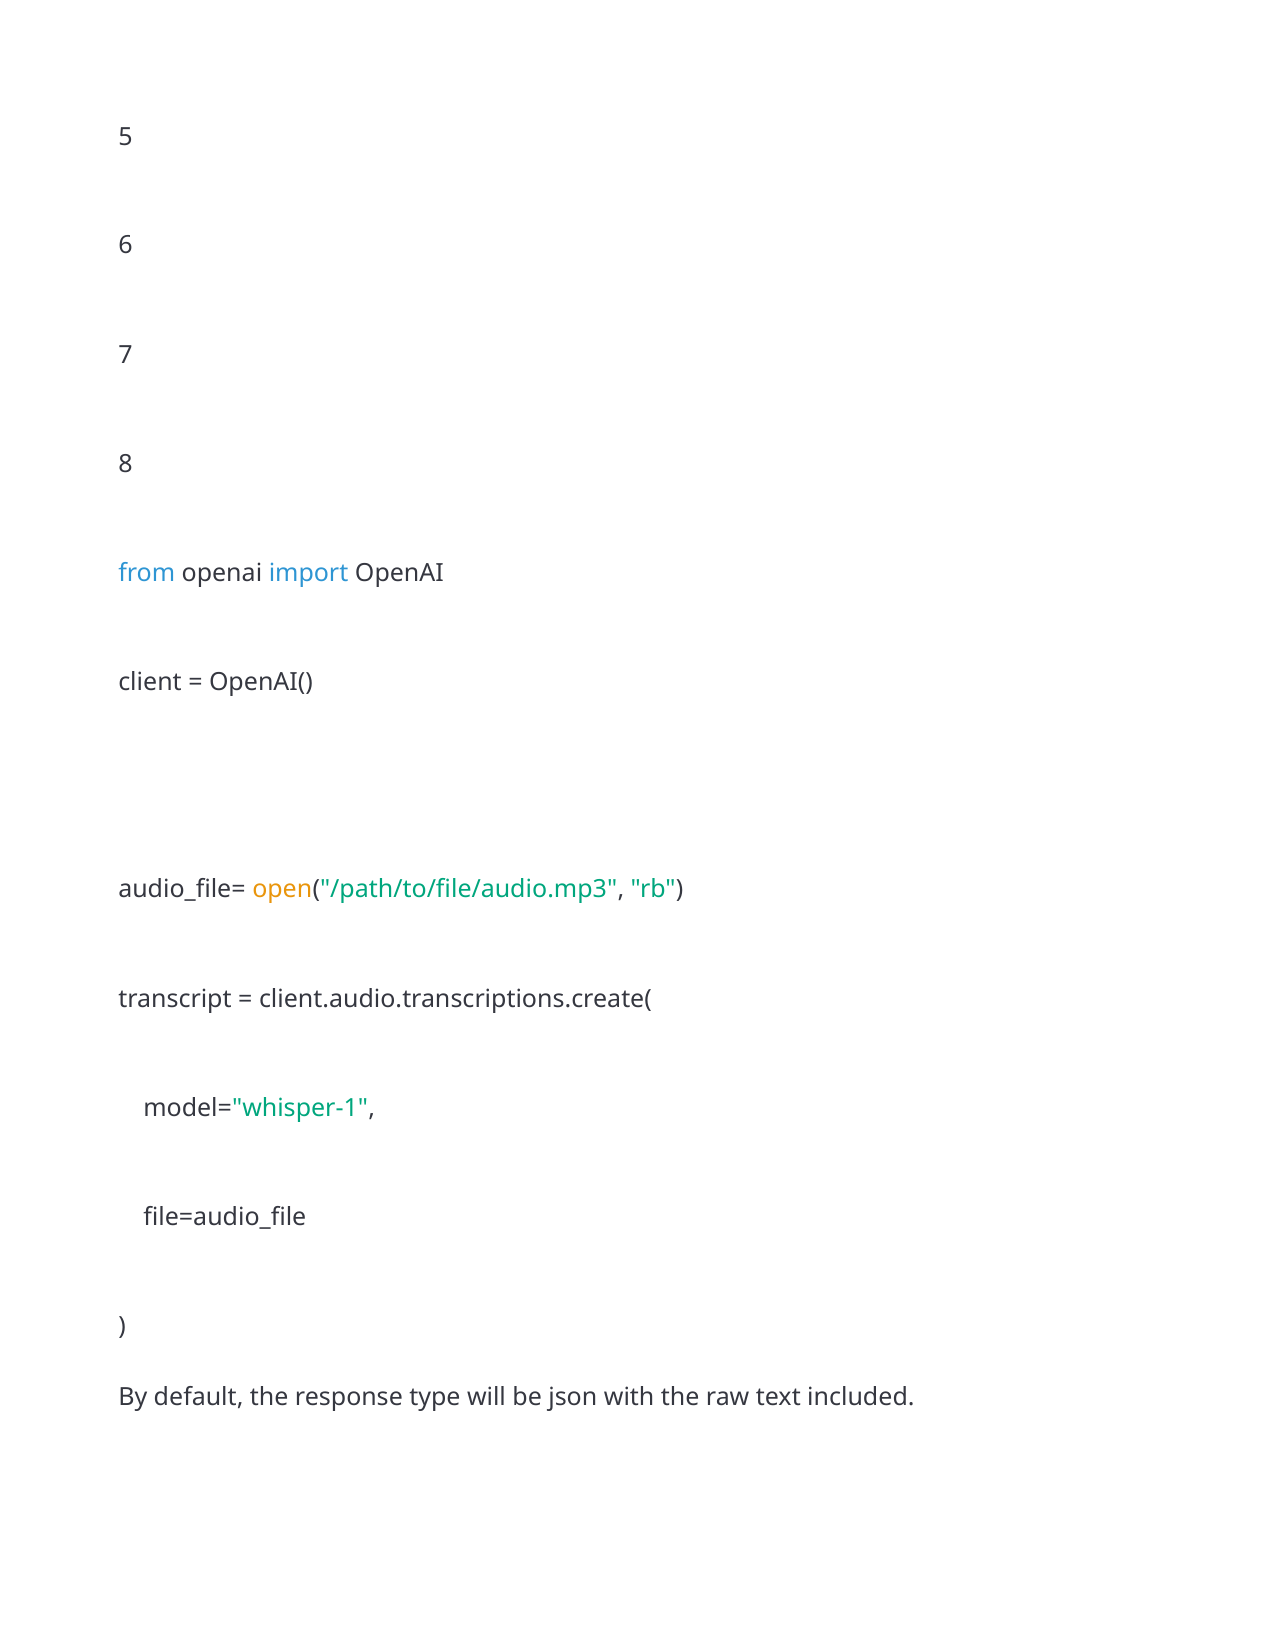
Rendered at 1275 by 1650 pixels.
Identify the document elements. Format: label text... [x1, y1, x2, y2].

text ) [118, 1307, 1157, 1341]
text model="whisper-1", [118, 1089, 1157, 1123]
text 7 [118, 336, 1157, 370]
text audio_file= open("/path/to/file/audio.mp3", "rb") [118, 871, 1157, 905]
text 8 [118, 445, 1157, 479]
text client = OpenAI() [118, 663, 1157, 697]
text By default, the response type will be json with the raw text included. [118, 1379, 1157, 1413]
text file=audio_file [118, 1198, 1157, 1232]
text 5 [118, 118, 1157, 152]
text from openai import OpenAI [118, 554, 1157, 588]
text transcript = client.audio.transcriptions.create( [118, 980, 1157, 1014]
text 6 [118, 227, 1157, 261]
